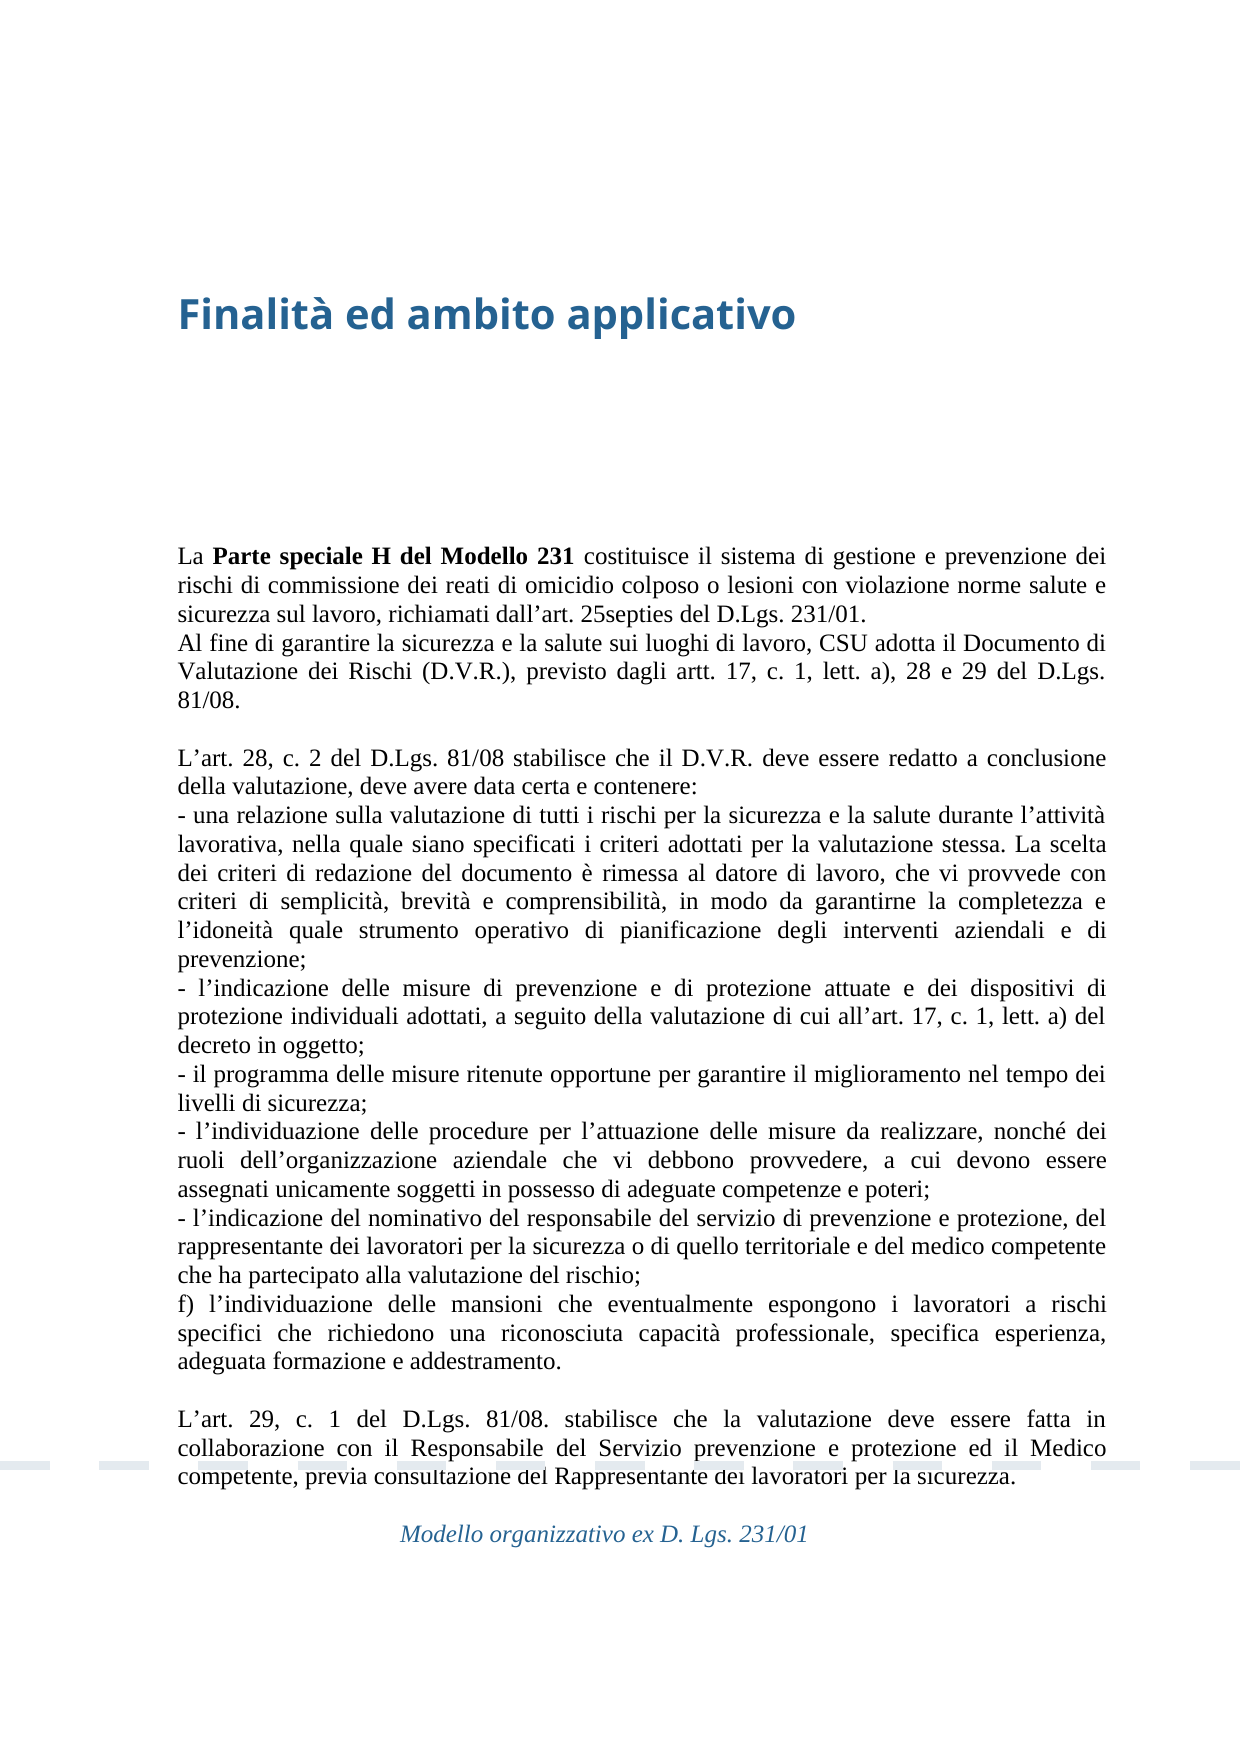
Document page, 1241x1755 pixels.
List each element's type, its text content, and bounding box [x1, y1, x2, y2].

text L’art. 29, c. 1 del D.Lgs. 81/08. stabilisce che la valutazione deve essere fatta in collaborazione con il Responsabile del Servizio prevenzione e protezione ed il Medico competente, previa consultazione del Rappresentante dei lavoratori per la sicurezza. [177, 1404, 1107, 1490]
text - l’indicazione delle misure di prevenzione e di protezione attuate e dei dispositivi di protezione individuali adottati, a seguito della valutazione di cui all’art. 17, c. 1, lett. a) del decreto in oggetto; [177, 973, 1107, 1059]
text Al fine di garantire la sicurezza e la salute sui luoghi di lavoro, CSU adotta il Documento di Valutazione dei Rischi (D.V.R.), previsto dagli artt. 17, c. 1, lett. a), 28 e 29 del D.Lgs. 81/08. [177, 628, 1107, 714]
text - l’individuazione delle procedure per l’attuazione delle misure da realizzare, nonché dei ruoli dell’organizzazione aziendale che vi debbono provvedere, a cui devono essere assegnati unicamente soggetti in possesso di adeguate competenze e poteri; [177, 1116, 1107, 1203]
text La Parte speciale H del Modello 231 costituisce il sistema di gestione e prevenzione dei rischi di commissione dei reati di omicidio colposo o lesioni con violazione norme salute e sicurezza sul lavoro, richiamati dall’art. 25septies del D.Lgs. 231/01. [177, 541, 1107, 628]
text - il programma delle misure ritenute opportune per garantire il miglioramento nel tempo dei livelli di sicurezza; [177, 1059, 1107, 1116]
text f) l’individuazione delle mansioni che eventualmente espongono i lavoratori a rischi specifici che richiedono una riconosciuta capacità professionale, specifica esperienza, adeguata formazione e addestramento. [177, 1289, 1107, 1375]
text - una relazione sulla valutazione di tutti i rischi per la sicurezza e la salute durante l’attività lavorativa, nella quale siano specificati i criteri adottati per la valutazione stessa. La scelta dei criteri di redazione del documento è rimessa al datore di lavoro, che vi provvede con criteri di semplicità, brevità e comprensibilità, in modo da garantirne la completezza e l’idoneità quale strumento operativo di pianificazione degli interventi aziendali e di prevenzione; [177, 800, 1107, 973]
subtitle Finalità ed ambito applicativo [177, 285, 1107, 341]
text L’art. 28, c. 2 del D.Lgs. 81/08 stabilisce che il D.V.R. deve essere redatto a conclusione della valutazione, deve avere data certa e contenere: [177, 743, 1107, 800]
text - l’indicazione del nominativo del responsabile del servizio di prevenzione e protezione, del rappresentante dei lavoratori per la sicurezza o di quello territoriale e del medico competente che ha partecipato alla valutazione del rischio; [177, 1203, 1107, 1289]
